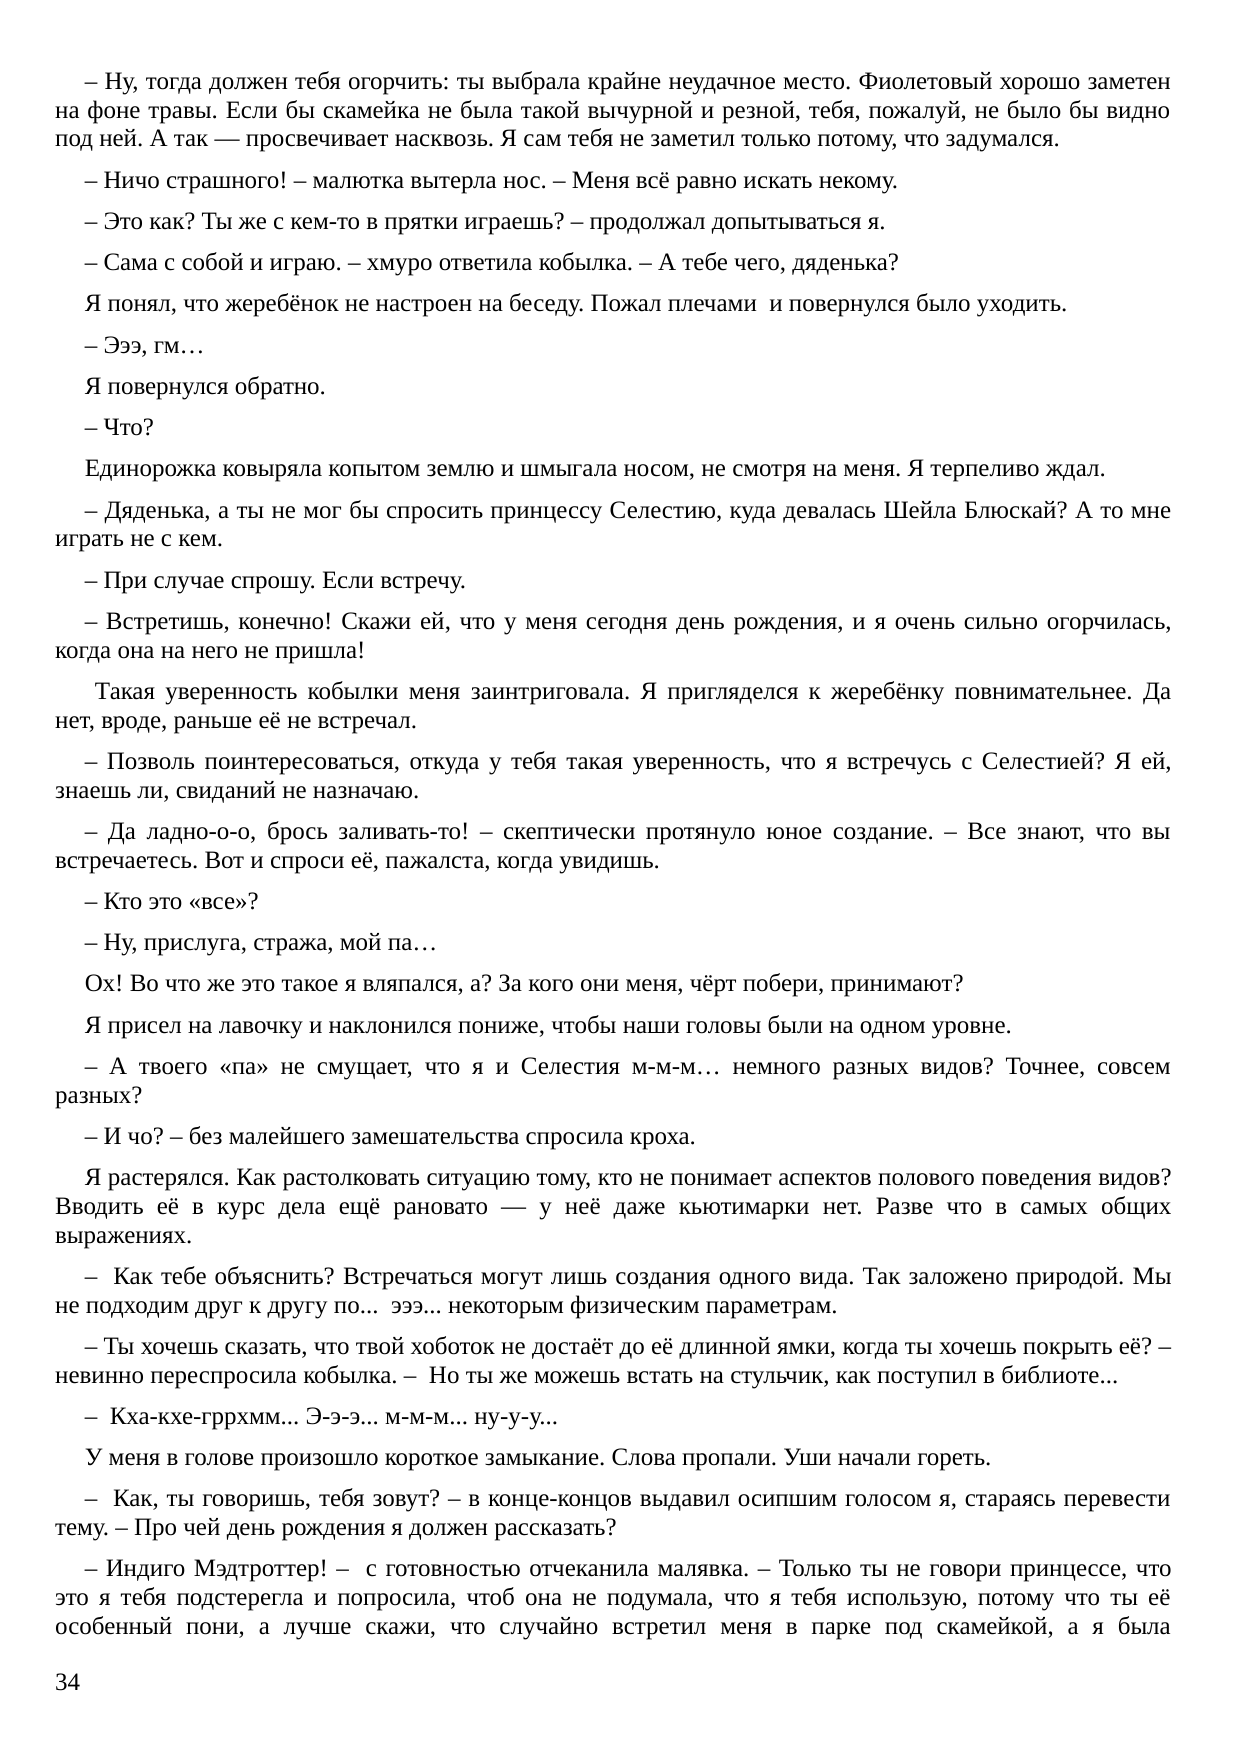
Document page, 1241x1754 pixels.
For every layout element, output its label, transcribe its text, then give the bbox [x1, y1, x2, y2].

text – Это как? Ты же с кем-то в прятки играешь? – продолжал допытываться я. [55, 206, 1173, 235]
text – Позволь поинтересоваться, откуда у тебя такая уверенность, что я встречусь с Селестией? Я ей, знаешь ли, свиданий не назначаю. [55, 746, 1173, 803]
text Ох! Во что же это такое я вляпался, а? За кого они меня, чёрт побери, принимают? [55, 968, 1173, 997]
text Я присел на лавочку и наклонился пониже, чтобы наши головы были на одном уровне. [55, 1010, 1173, 1038]
text Я понял, что жеребёнок не настроен на беседу. Пожал плечами и повернулся было уходить. [55, 288, 1173, 317]
text – Ну, тогда должен тебя огорчить: ты выбрала крайне неудачное место. Фиолетовый хорошо заметен на фоне травы. Если бы скамейка не была такой вычурной и резной, тебя, пожалуй, не было бы видно под ней. А так — просвечивает насквозь. Я сам тебя не заметил только потому, что задумался. [55, 66, 1173, 152]
text Я повернулся обратно. [55, 371, 1173, 400]
text Я растерялся. Как растолковать ситуацию тому, кто не понимает аспектов полового поведения видов? Вводить её в курс дела ещё рановато — у неё даже кьютимарки нет. Разве что в самых общих выражениях. [55, 1162, 1173, 1248]
text – Сама с собой и играю. – хмуро ответила кобылка. – А тебе чего, дяденька? [55, 247, 1173, 276]
text Единорожка ковыряла копытом землю и шмыгала носом, не смотря на меня. Я терпеливо ждал. [55, 453, 1173, 482]
text – Кха-кхе-гррхмм... Э-э-э... м-м-м... ну-у-у... [55, 1401, 1173, 1430]
text – Как тебе объяснить? Встречаться могут лишь создания одного вида. Так заложено природой. Мы не подходим друг к другу по... эээ... некоторым физическим параметрам. [55, 1261, 1173, 1318]
text – Да ладно-о-о, брось заливать-то! – скептически протянуло юное создание. – Все знают, что вы встречаетесь. Вот и спроси её, пажалста, когда увидишь. [55, 816, 1173, 873]
text У меня в голове произошло короткое замыкание. Слова пропали. Уши начали гореть. [55, 1442, 1173, 1471]
text Такая уверенность кобылки меня заинтриговала. Я пригляделся к жеребёнку повнимательнее. Да нет, вроде, раньше её не встречал. [55, 676, 1173, 733]
text – Встретишь, конечно! Скажи ей, что у меня сегодня день рождения, и я очень сильно огорчилась, когда она на него не пришла! [55, 606, 1173, 663]
text – Кто это «все»? [55, 886, 1173, 915]
text – Эээ, гм… [55, 330, 1173, 358]
text – Ну, прислуга, стража, мой па… [55, 927, 1173, 956]
text – При случае спрошу. Если встречу. [55, 565, 1173, 593]
text – Как, ты говоришь, тебя зовут? – в конце-концов выдавил осипшим голосом я, стараясь перевести тему. – Про чей день рождения я должен рассказать? [55, 1483, 1173, 1541]
text – Ты хочешь сказать, что твой хоботок не достаёт до её длинной ямки, когда ты хочешь покрыть её? – невинно переспросила кобылка. – Но ты же можешь встать на стульчик, как поступил в библиоте... [55, 1331, 1173, 1388]
text – Индиго Мэдтроттер! – с готовностью отчеканила малявка. – Только ты не говори принцессе, что это я тебя подстерегла и попросила, чтоб она не подумала, что я тебя использую, потому что ты её особенный пони, а лучше скажи, что случайно встретил меня в парке под скамейкой, а я была [55, 1553, 1173, 1640]
text – Что? [55, 412, 1173, 441]
text – Дяденька, а ты не мог бы спросить принцессу Селестию, куда девалась Шейла Блюскай? А то мне играть не с кем. [55, 495, 1173, 552]
text – А твоего «па» не смущает, что я и Селестия м-м-м… немного разных видов? Точнее, совсем разных? [55, 1051, 1173, 1108]
text – Ничо страшного! – малютка вытерла нос. – Меня всё равно искать некому. [55, 165, 1173, 193]
text – И чо? – без малейшего замешательства спросила кроха. [55, 1121, 1173, 1150]
